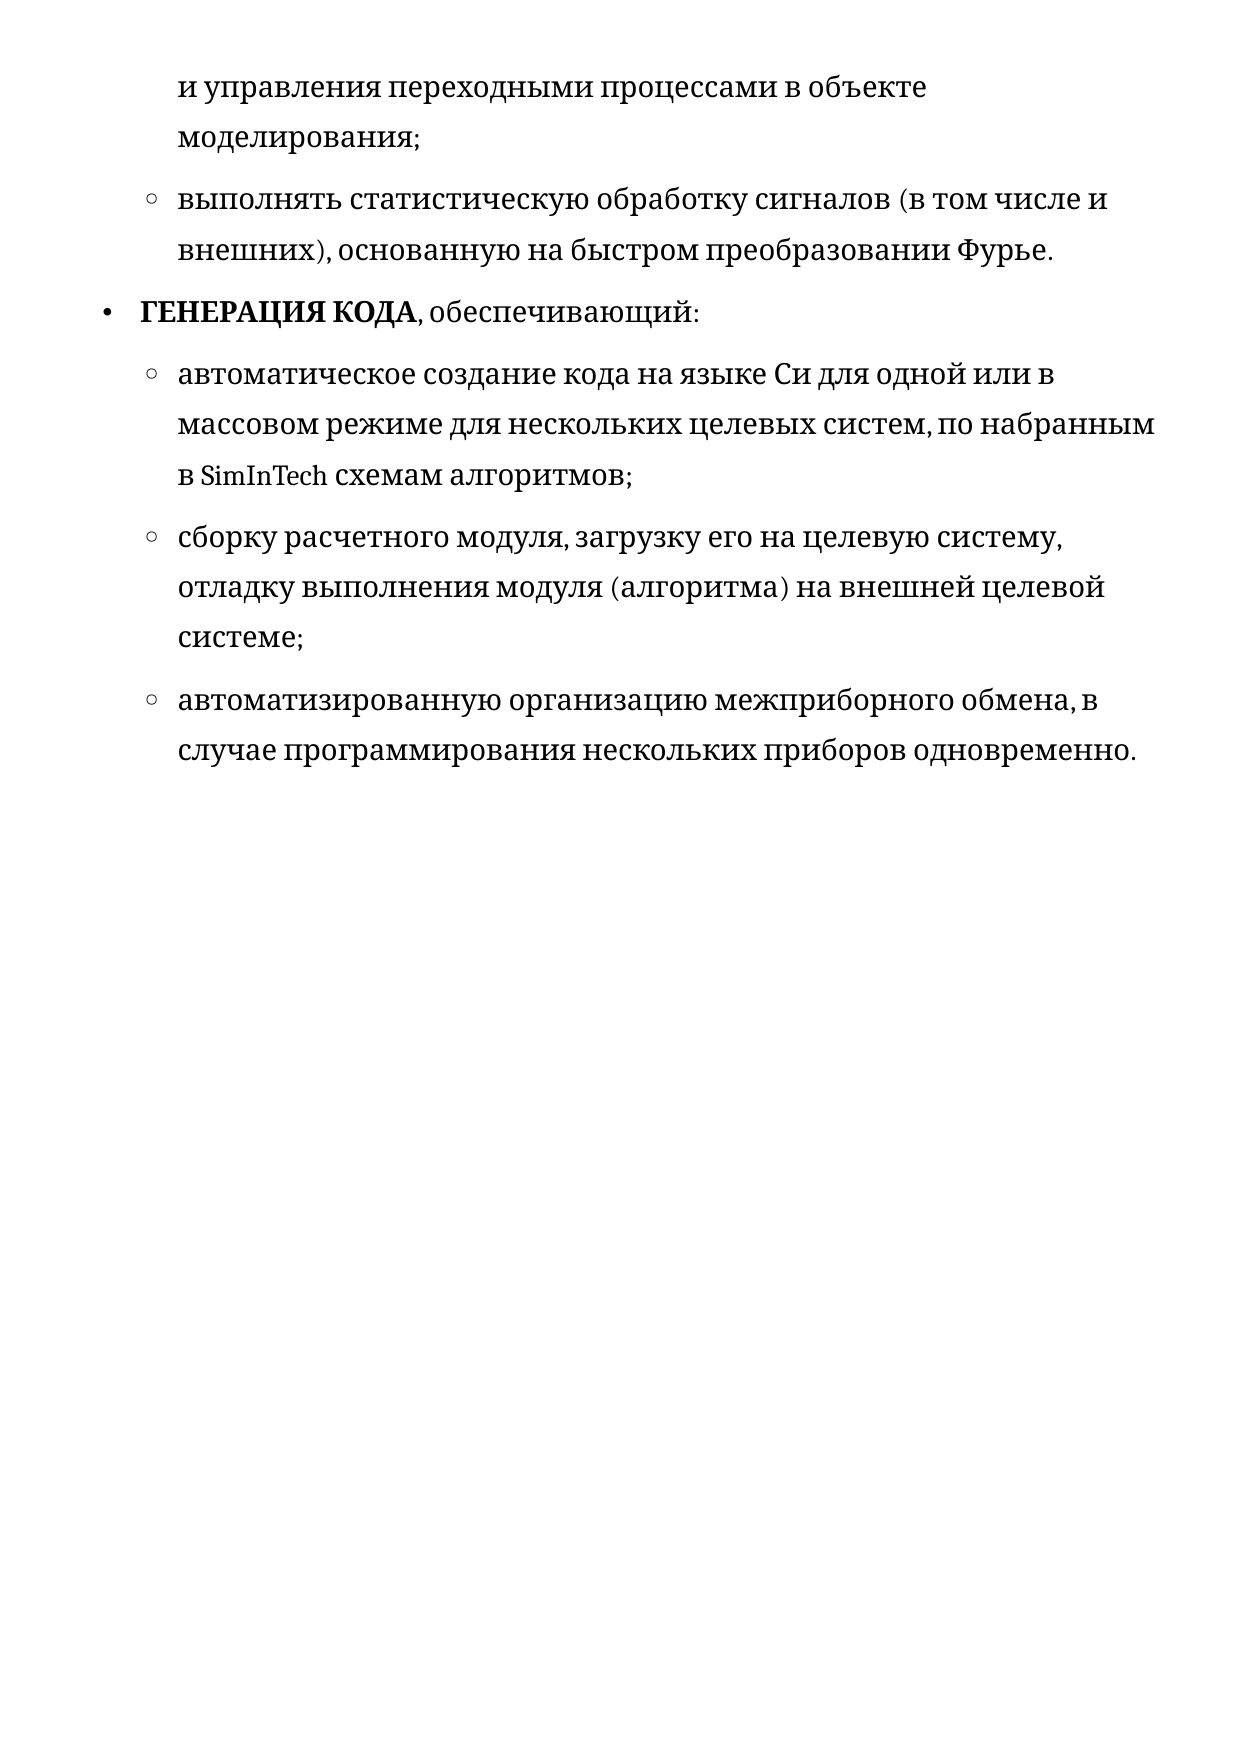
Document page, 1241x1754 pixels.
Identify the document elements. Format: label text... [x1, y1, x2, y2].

table_cell и управления переходными процессами в объекте моделирования; выполнять статистическую обработку сигналов (в том числе и внешних), основанную на быстром преобразовании Фурье. ГЕНЕРАЦИЯ КОДА, обеспечивающий: автоматическое создание кода на языке Си для одной или в массовом режиме для нескольких целевых систем, по набранным в SimInTech схемам алгоритмов; сборку расчетного модуля, загрузку его на целевую систему, отладку выполнения модуля (алгоритма) на внешней целевой системе; автоматизированную организацию межприборного обмена, в случае программирования нескольких приборов одновременно. [59, 59, 1181, 779]
